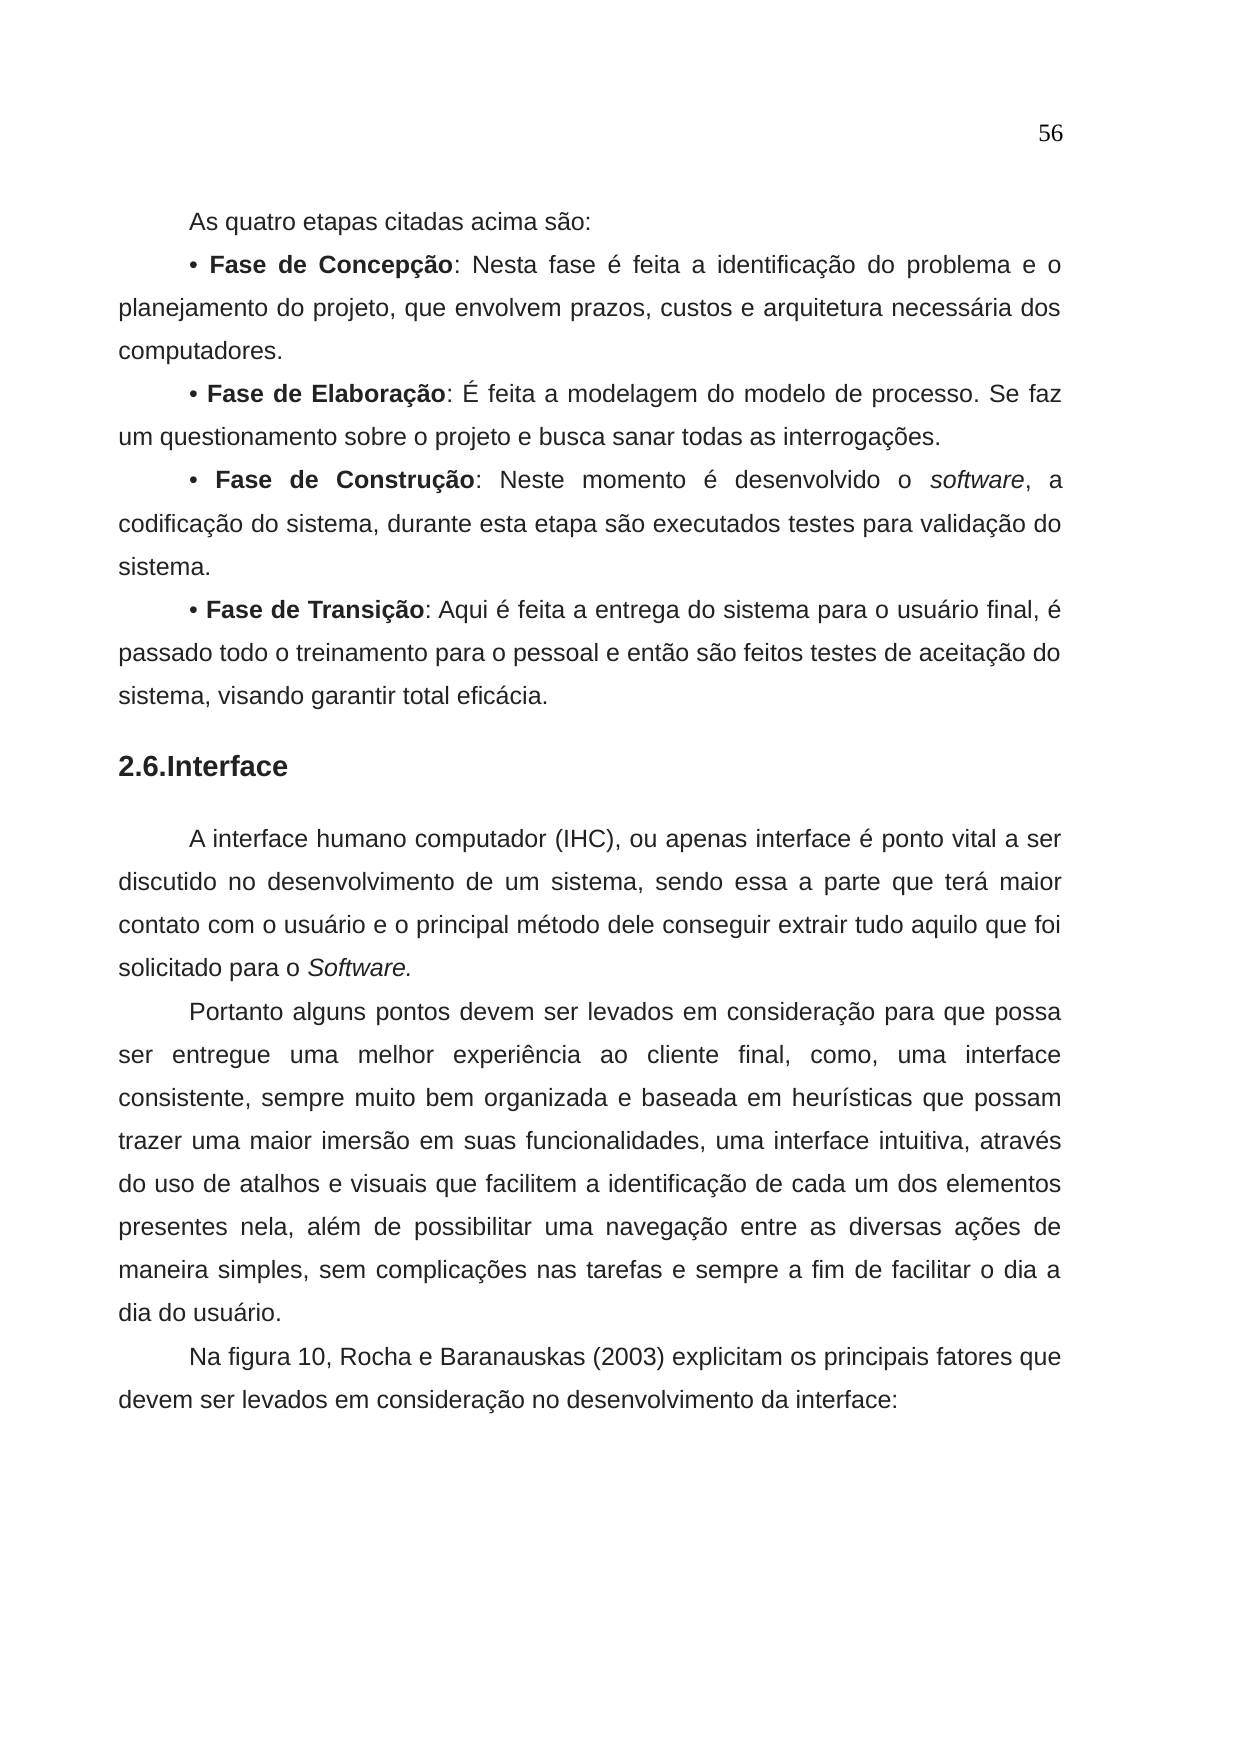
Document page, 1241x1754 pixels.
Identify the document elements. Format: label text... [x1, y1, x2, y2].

text As quatro etapas citadas acima são: [118, 207, 1063, 235]
subtitle 2.6.Interface [118, 749, 1063, 782]
text • Fase de Concepção: Nesta fase é feita a identificação do problema e o planejamento do projeto, que envolvem prazos, custos e arquitetura necessária dos computadores. [118, 250, 1063, 365]
text • Fase de Elaboração: É feita a modelagem do modelo de processo. Se faz um questionamento sobre o projeto e busca sanar todas as interrogações. [118, 379, 1063, 451]
text Na figura 10, Rocha e Baranauskas (2003) explicitam os principais fatores que devem ser levados em consideração no desenvolvimento da interface: [118, 1342, 1063, 1413]
text • Fase de Transição: Aqui é feita a entrega do sistema para o usuário final, é passado todo o treinamento para o pessoal e então são feitos testes de aceitação do sistema, visando garantir total eficácia. [118, 595, 1063, 710]
text Portanto alguns pontos devem ser levados em consideração para que possa ser entregue uma melhor experiência ao cliente final, como, uma interface consistente, sempre muito bem organizada e baseada em heurísticas que possam trazer uma maior imersão em suas funcionalidades, uma interface intuitiva, através do uso de atalhos e visuais que facilitem a identificação de cada um dos elementos presentes nela, além de possibilitar uma navegação entre as diversas ações de maneira simples, sem complicações nas tarefas e sempre a fim de facilitar o dia a dia do usuário. [118, 997, 1063, 1327]
text A interface humano computador (IHC), ou apenas interface é ponto vital a ser discutido no desenvolvimento de um sistema, sendo essa a parte que terá maior contato com o usuário e o principal método dele conseguir extrair tudo aquilo que foi solicitado para o Software. [118, 824, 1063, 982]
text • Fase de Construção: Neste momento é desenvolvido o software, a codificação do sistema, durante esta etapa são executados testes para validação do sistema. [118, 465, 1063, 580]
